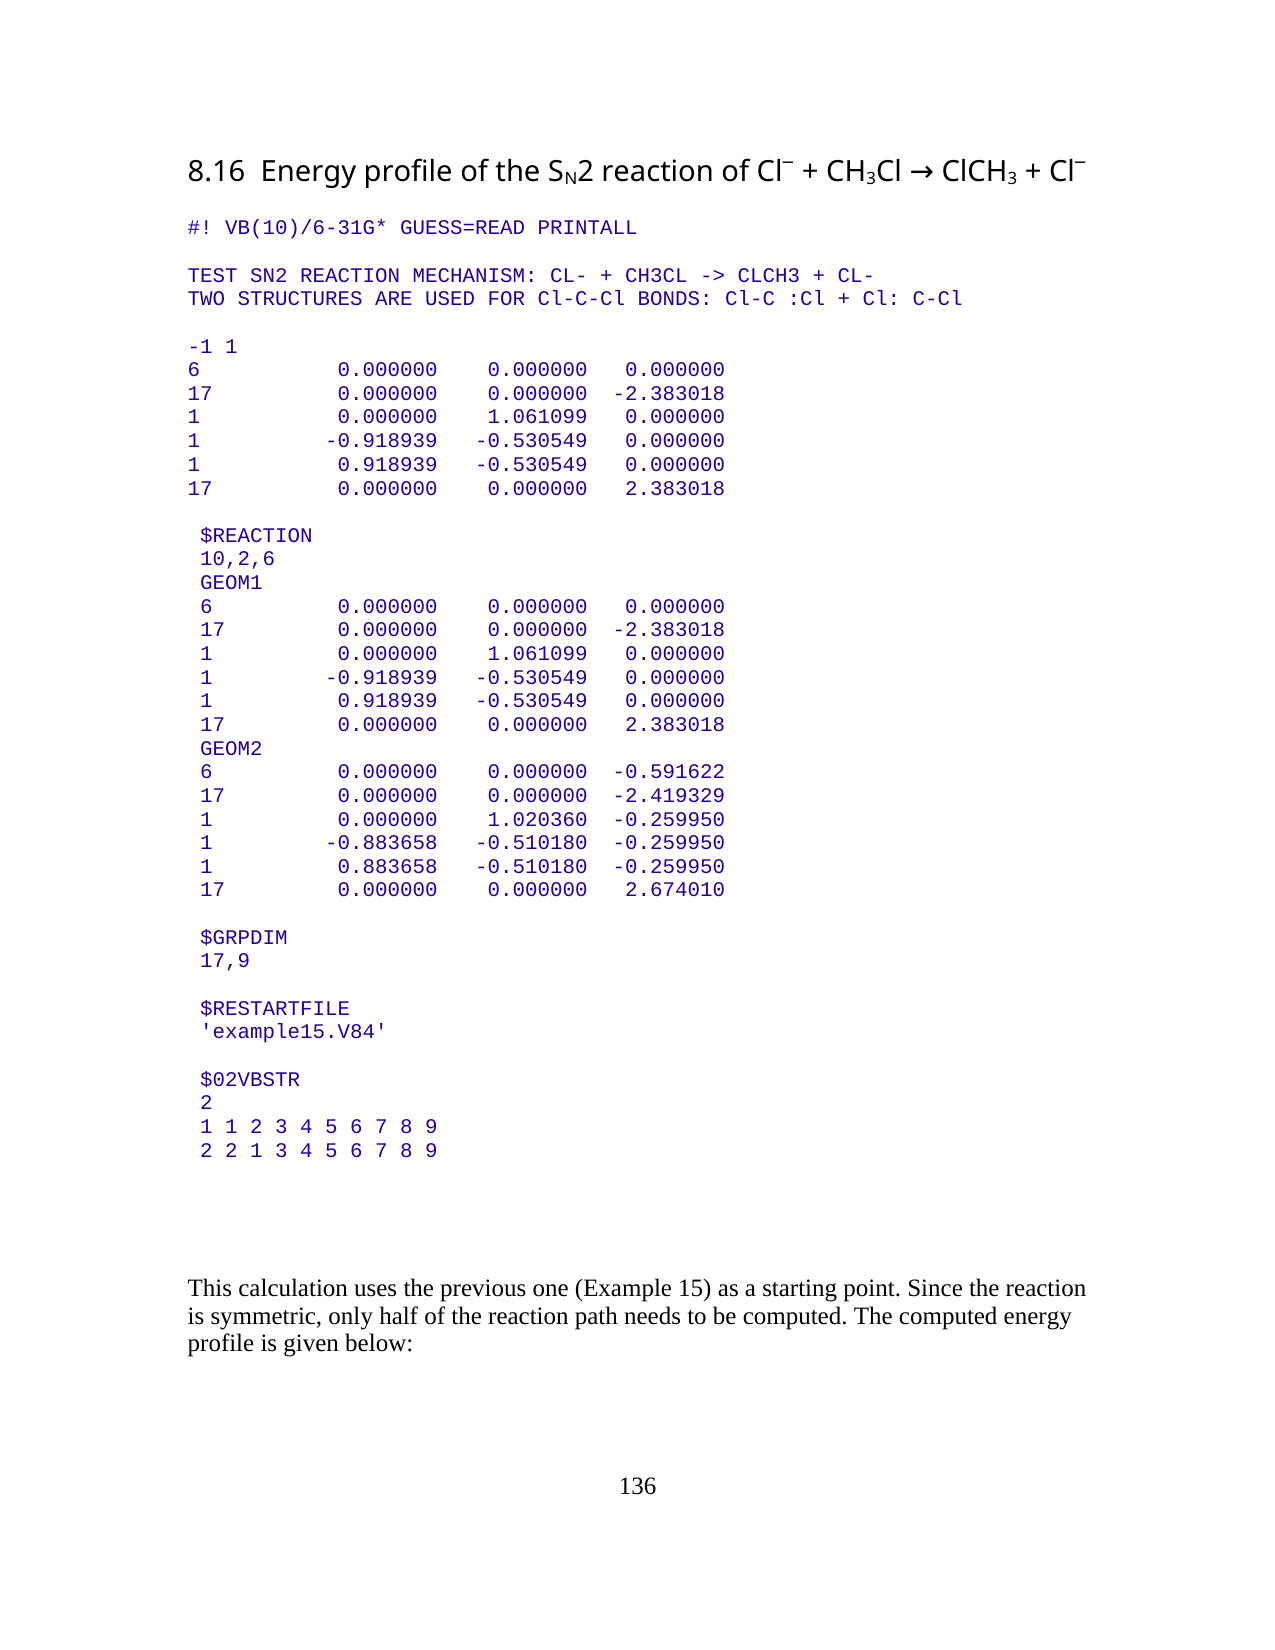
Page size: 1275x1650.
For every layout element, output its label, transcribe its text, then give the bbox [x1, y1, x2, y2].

text 17 0.000000 0.000000 -2.383018 [187, 383, 1087, 407]
text 1 -0.883658 -0.510180 -0.259950 [187, 832, 1087, 856]
text 8.16 Energy profile of the SN2 reaction of Cl─ + CH3Cl → ClCH3 + Cl─ [187, 150, 1087, 190]
text 17 0.000000 0.000000 2.674010 [187, 879, 1087, 903]
text 1 -0.918939 -0.530549 0.000000 [187, 430, 1087, 454]
text 2 2 1 3 4 5 6 7 8 9 [187, 1139, 1087, 1163]
text GEOM1 [187, 572, 1087, 596]
text $02VBSTR [187, 1069, 1087, 1092]
text 1 0.000000 1.061099 0.000000 [187, 407, 1087, 430]
text $GRPDIM [187, 927, 1087, 950]
text 17 0.000000 0.000000 2.383018 [187, 477, 1087, 501]
text 17 0.000000 0.000000 2.383018 [187, 714, 1087, 738]
text 17 0.000000 0.000000 -2.419329 [187, 785, 1087, 808]
text 1 1 2 3 4 5 6 7 8 9 [187, 1116, 1087, 1139]
text 10,2,6 [187, 548, 1087, 572]
text 17 0.000000 0.000000 -2.383018 [187, 619, 1087, 643]
text 'example15.V84' [187, 1021, 1087, 1045]
text -1 1 [187, 336, 1087, 359]
text This calculation uses the previous one (Example 15) as a starting point. Since the reaction is symmetric, only half of the reaction path needs to be computed. The computed energy profile is given below: [187, 1274, 1087, 1357]
text 1 0.000000 1.020360 -0.259950 [187, 808, 1087, 832]
text #! VB(10)/6-31G* GUESS=READ PRINTALL [187, 217, 1087, 241]
text 1 0.918939 -0.530549 0.000000 [187, 454, 1087, 477]
text 1 -0.918939 -0.530549 0.000000 [187, 667, 1087, 690]
text TEST SN2 REACTION MECHANISM: CL- + CH3CL -> CLCH3 + CL- [187, 265, 1087, 288]
text 2 [187, 1092, 1087, 1116]
text 1 0.883658 -0.510180 -0.259950 [187, 856, 1087, 879]
text 6 0.000000 0.000000 -0.591622 [187, 761, 1087, 785]
text $REACTION [187, 525, 1087, 548]
text 17,9 [187, 950, 1087, 974]
text 1 0.918939 -0.530549 0.000000 [187, 690, 1087, 714]
text 6 0.000000 0.000000 0.000000 [187, 359, 1087, 383]
text GEOM2 [187, 738, 1087, 761]
text 1 0.000000 1.061099 0.000000 [187, 643, 1087, 667]
text 6 0.000000 0.000000 0.000000 [187, 596, 1087, 619]
text $RESTARTFILE [187, 998, 1087, 1021]
text TWO STRUCTURES ARE USED FOR Cl-C-Cl BONDS: Cl-C :Cl + Cl: C-Cl [187, 288, 1087, 312]
